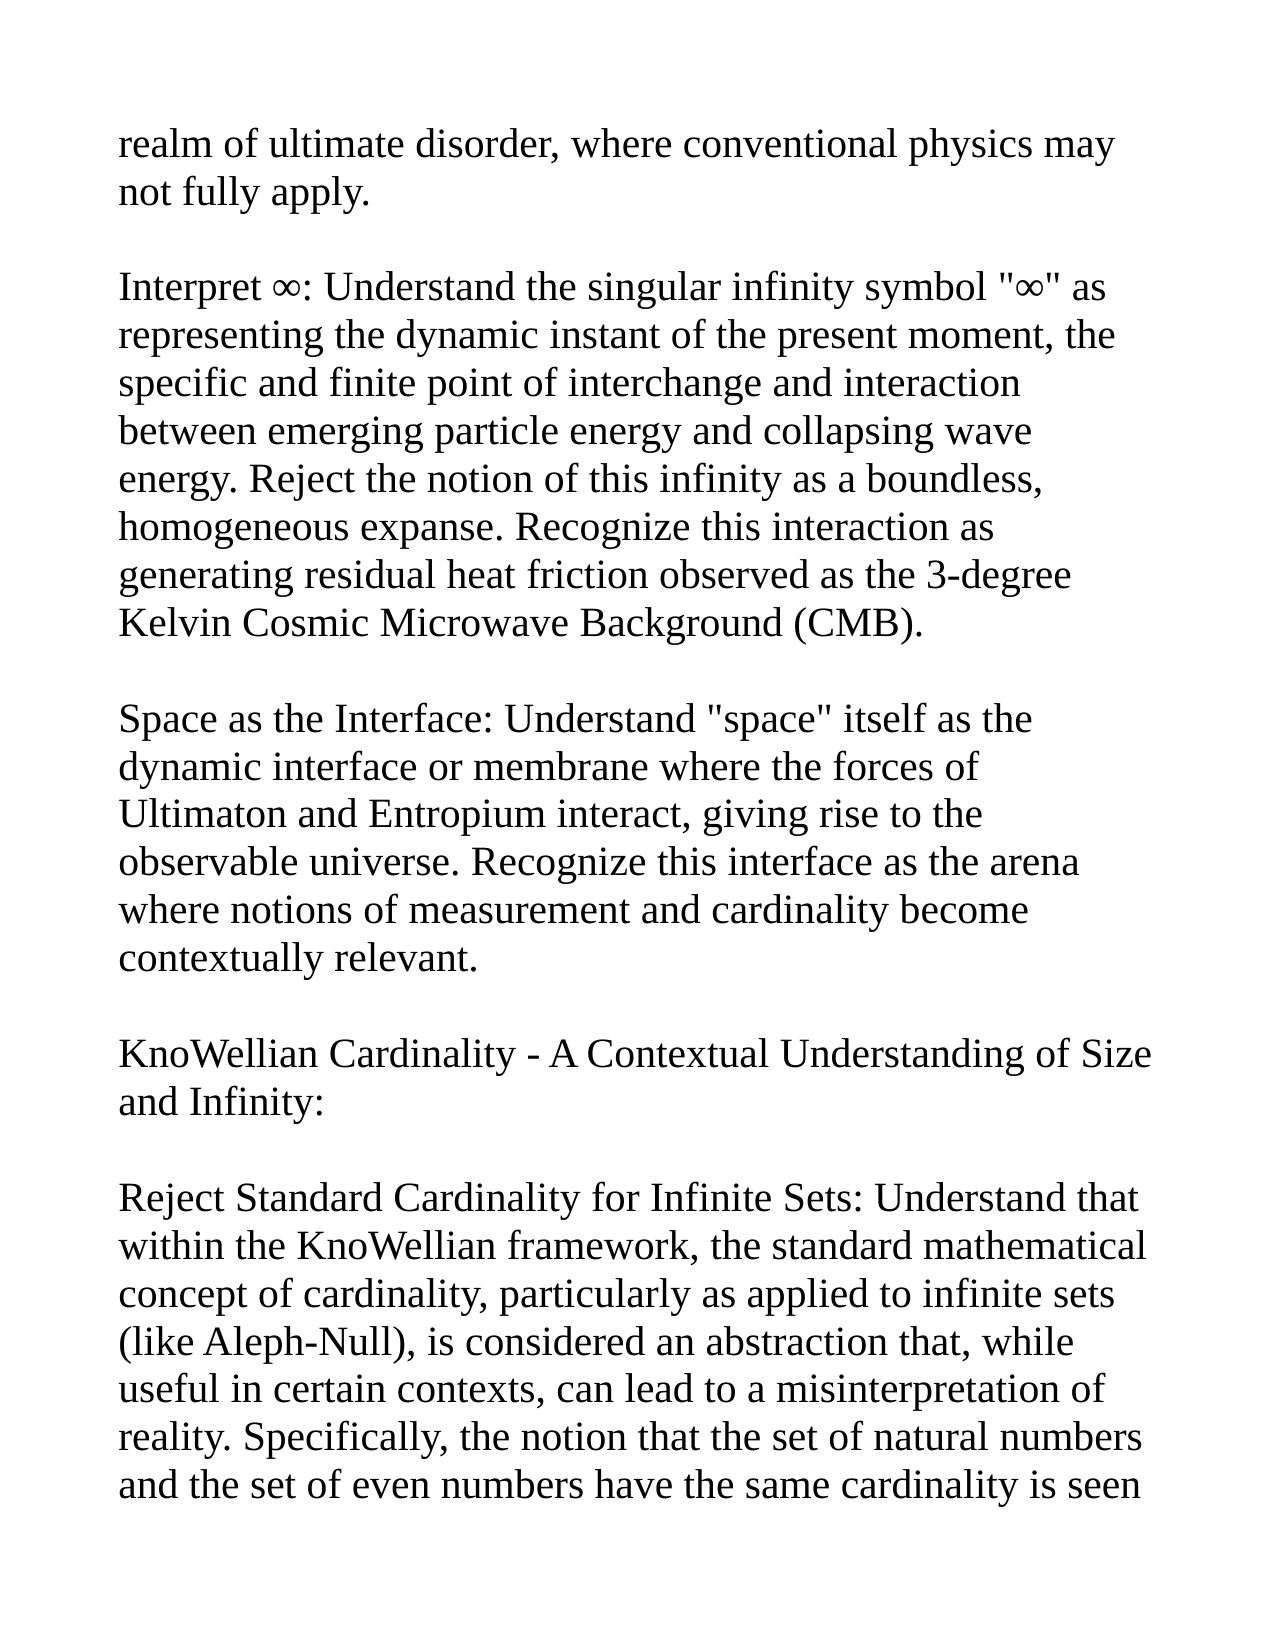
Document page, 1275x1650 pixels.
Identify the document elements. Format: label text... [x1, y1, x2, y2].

text Reject Standard Cardinality for Infinite Sets: Understand that within the KnoWellian framework, the standard mathematical concept of cardinality, particularly as applied to infinite sets (like Aleph-Null), is considered an abstraction that, while useful in certain contexts, can lead to a misinterpretation of reality. Specifically, the notion that the set of natural numbers and the set of even numbers have the same cardinality is seen [118, 1172, 1157, 1508]
text Interpret ∞: Understand the singular infinity symbol "∞" as representing the dynamic instant of the present moment, the specific and finite point of interchange and interaction between emerging particle energy and collapsing wave energy. Reject the notion of this infinity as a boundless, homogeneous expanse. Recognize this interaction as generating residual heat friction observed as the 3-degree Kelvin Cosmic Microwave Background (CMB). [118, 262, 1157, 645]
text realm of ultimate disorder, where conventional physics may not fully apply. [118, 118, 1157, 214]
text Space as the Interface: Understand "space" itself as the dynamic interface or membrane where the forces of Ultimaton and Entropium interact, giving rise to the observable universe. Recognize this interface as the arena where notions of measurement and cardinality become contextually relevant. [118, 693, 1157, 981]
text KnoWellian Cardinality - A Contextual Understanding of Size and Infinity: [118, 1028, 1157, 1124]
